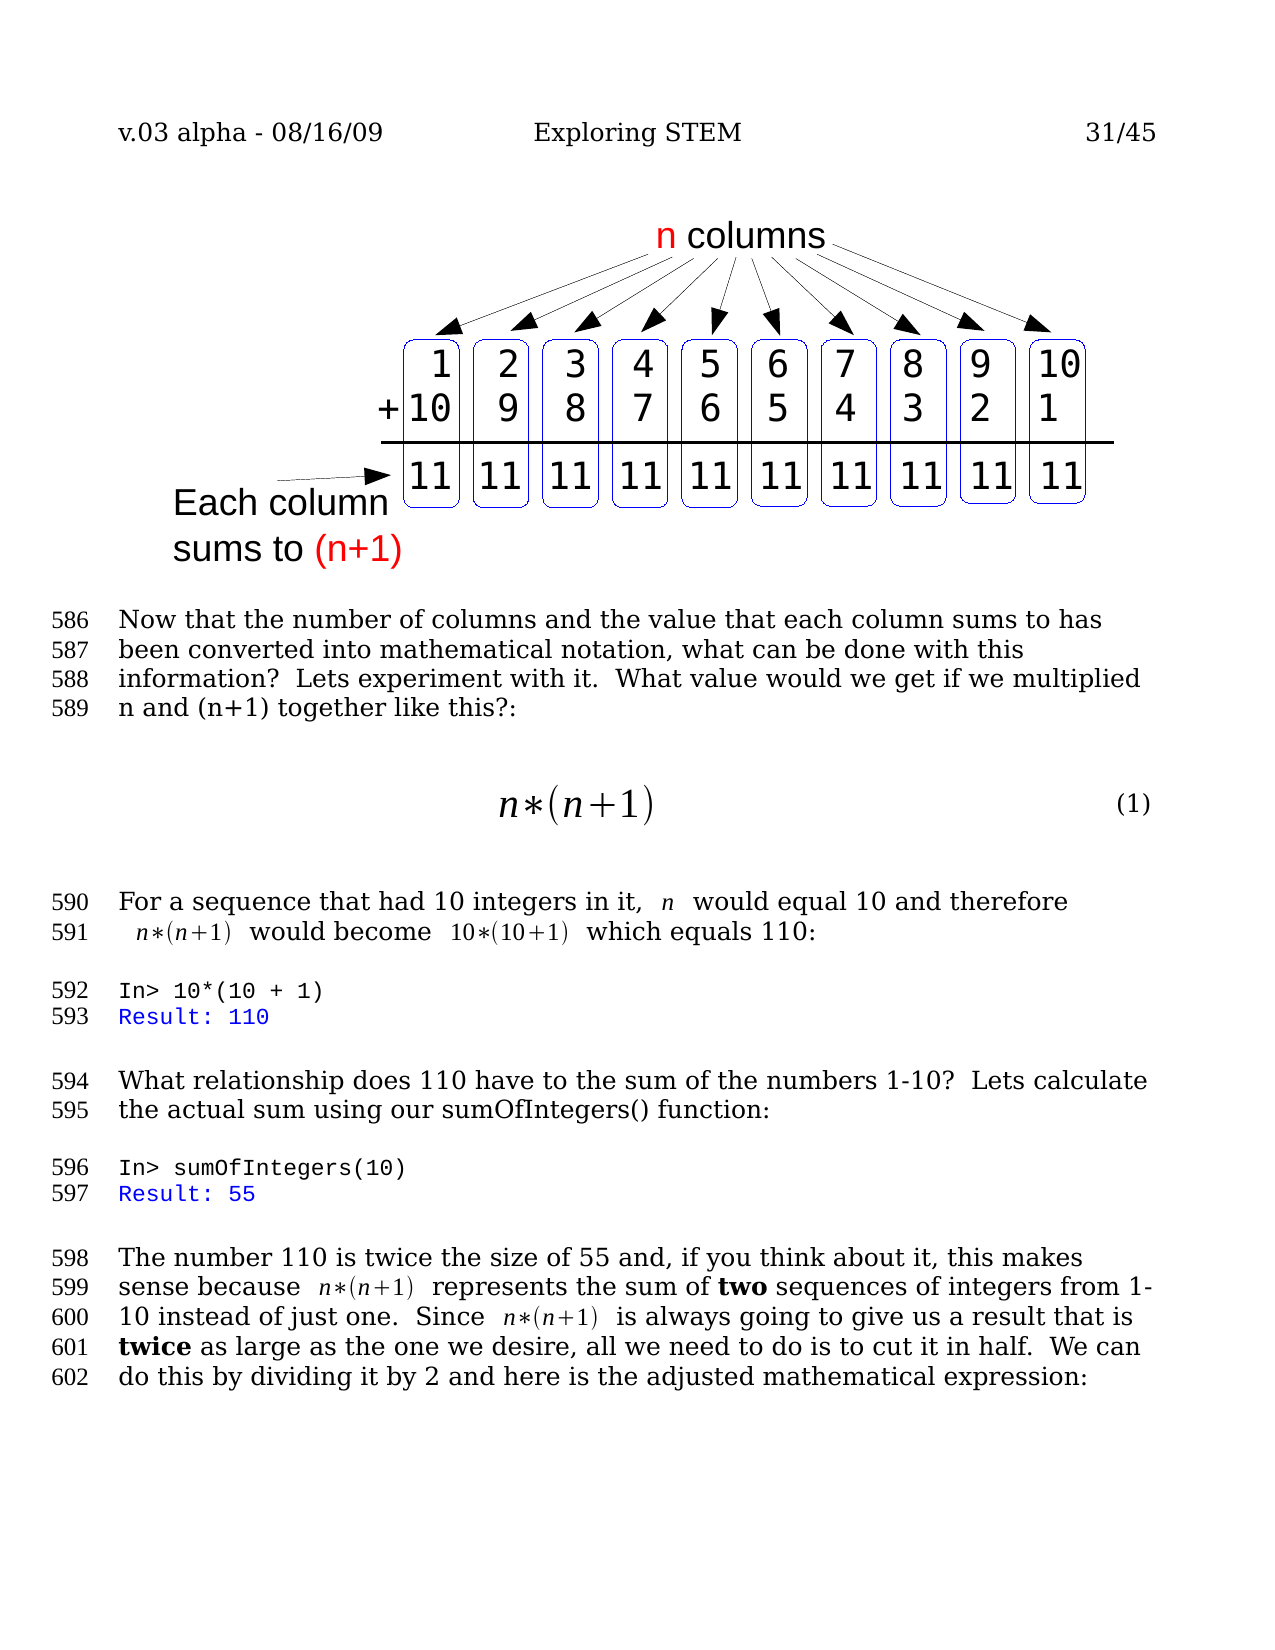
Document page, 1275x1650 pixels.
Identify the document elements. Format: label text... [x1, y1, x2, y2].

table_header [118, 773, 1041, 834]
table_header (1) [1041, 773, 1157, 834]
text Now that the number of columns and the value that each column sums to has been converted into mathematical notation, what can be done with this information? Lets experiment with it. What value would we get if we multiplied n and (n+1) together like this?: [118, 221, 1157, 722]
text In> sumOfIntegers(10) [118, 1156, 1157, 1182]
text The number 110 is twice the size of 55 and, if you think about it, this makes sense becauserepresents the sum of two sequences of integers from 1-10 instead of just one. Sinceis always going to give us a result that is twice as large as the one we desire, all we need to do is to cut it in half. We can do this by dividing it by 2 and here is the adjusted mathematical expression: [118, 1243, 1157, 1391]
text Result: 55 [118, 1182, 1157, 1208]
text Result: 110 [118, 1005, 1157, 1031]
text In> 10*(10 + 1) [118, 979, 1157, 1005]
text What relationship does 110 have to the sum of the numbers 1-10? Lets calculate the actual sum using our sumOfIntegers() function: [118, 1066, 1157, 1124]
text For a sequence that had 10 integers in it,would equal 10 and thereforewould becomewhich equals 110: [118, 887, 1157, 947]
